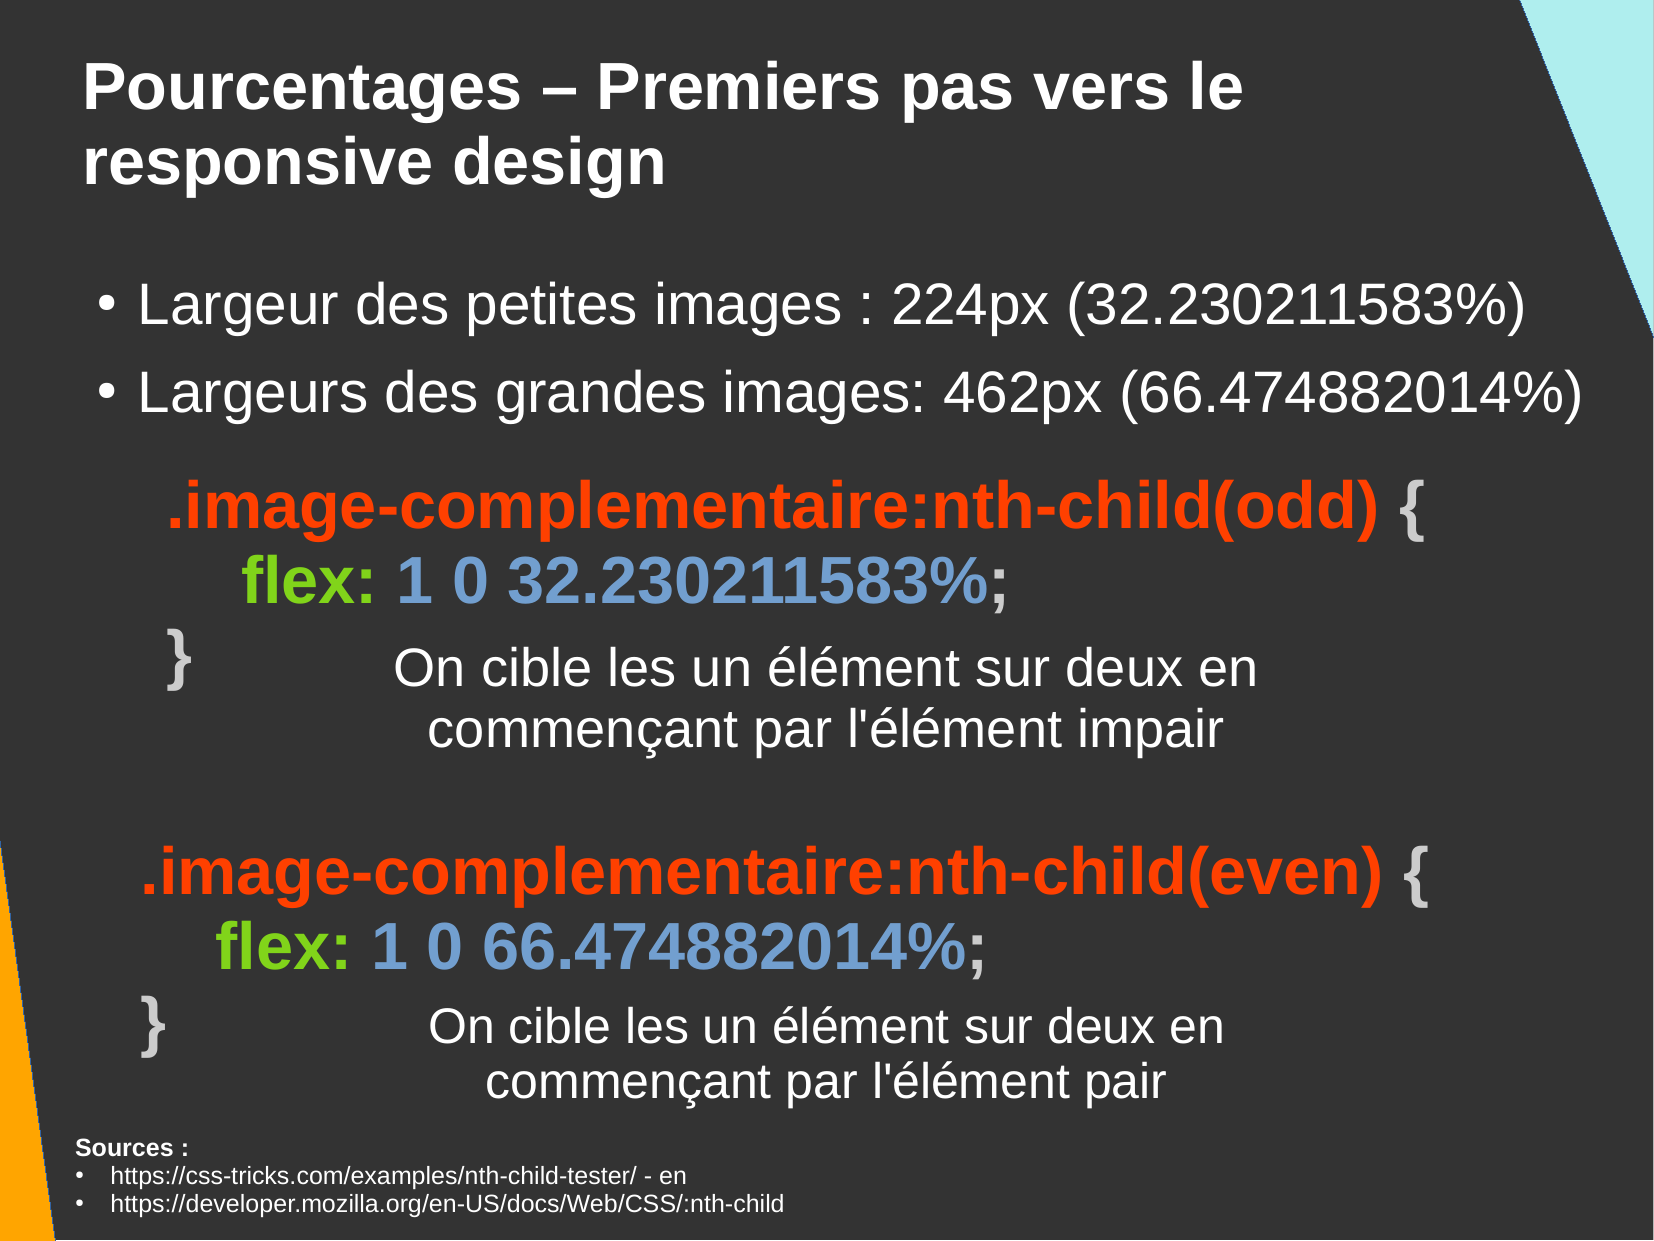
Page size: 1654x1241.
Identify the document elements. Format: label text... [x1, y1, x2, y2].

text_box [0, 840, 56, 1241]
text_box .image-complementaire:nth-child(odd) { flex: 1 0 32.230211583%; } [151, 460, 1503, 721]
title On cible les un élément sur deux en commençant par l'élément pair [365, 998, 1288, 1120]
text_box Sources : https://css-tricks.com/examples/nth-child-tester/ - en https://developer.mozilla.org/en-US/docs/Web/CSS/:nth-child [60, 1126, 1546, 1241]
title Pourcentages – Premiers pas vers le responsive design [82, 49, 1571, 199]
list Largeur des petites images : 224px (32.230211583%) Largeurs des grandes images: 462px (66.474882014%) [82, 271, 1595, 438]
text_box .image-complementaire:nth-child(even) { flex: 1 0 66.474882014%; } [125, 826, 1477, 1087]
title On cible les un élément sur deux en commençant par l'élément impair [299, 637, 1355, 759]
text_box [1519, 0, 1654, 338]
